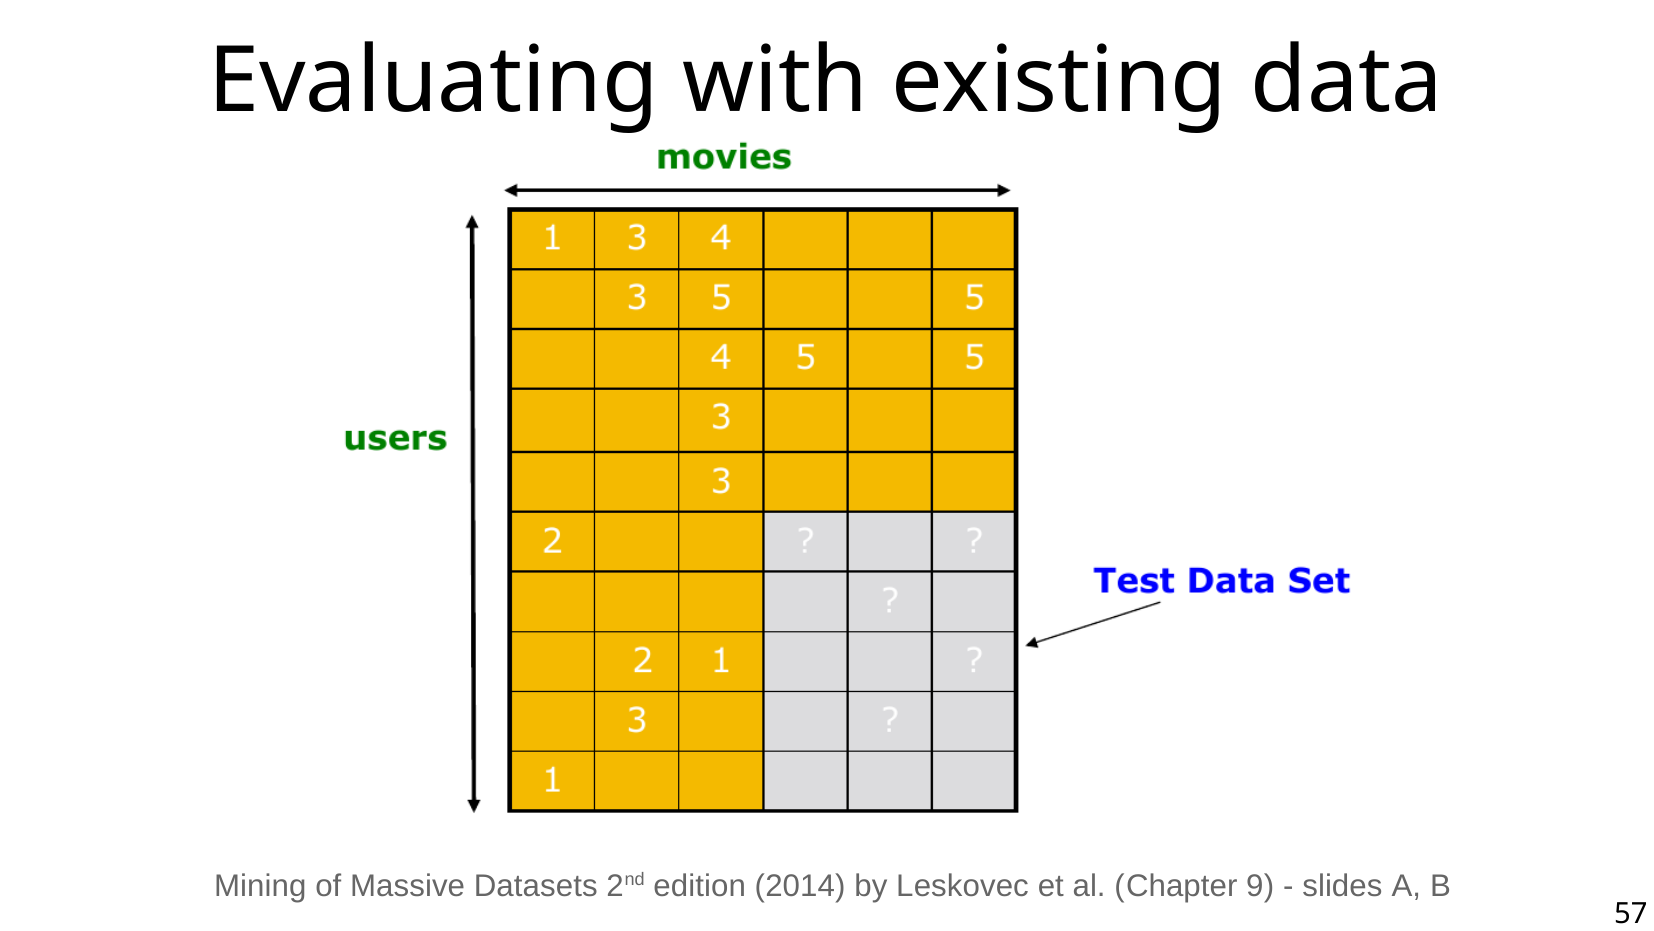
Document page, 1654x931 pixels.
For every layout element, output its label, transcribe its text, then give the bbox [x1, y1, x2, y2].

title Evaluating with existing data [82, 1, 1571, 151]
text_box Mining of Massive Datasets 2nd edition (2014) by Leskovec et al. (Chapter 9) - slides A, B [81, 860, 1584, 919]
picture [332, 137, 1374, 828]
